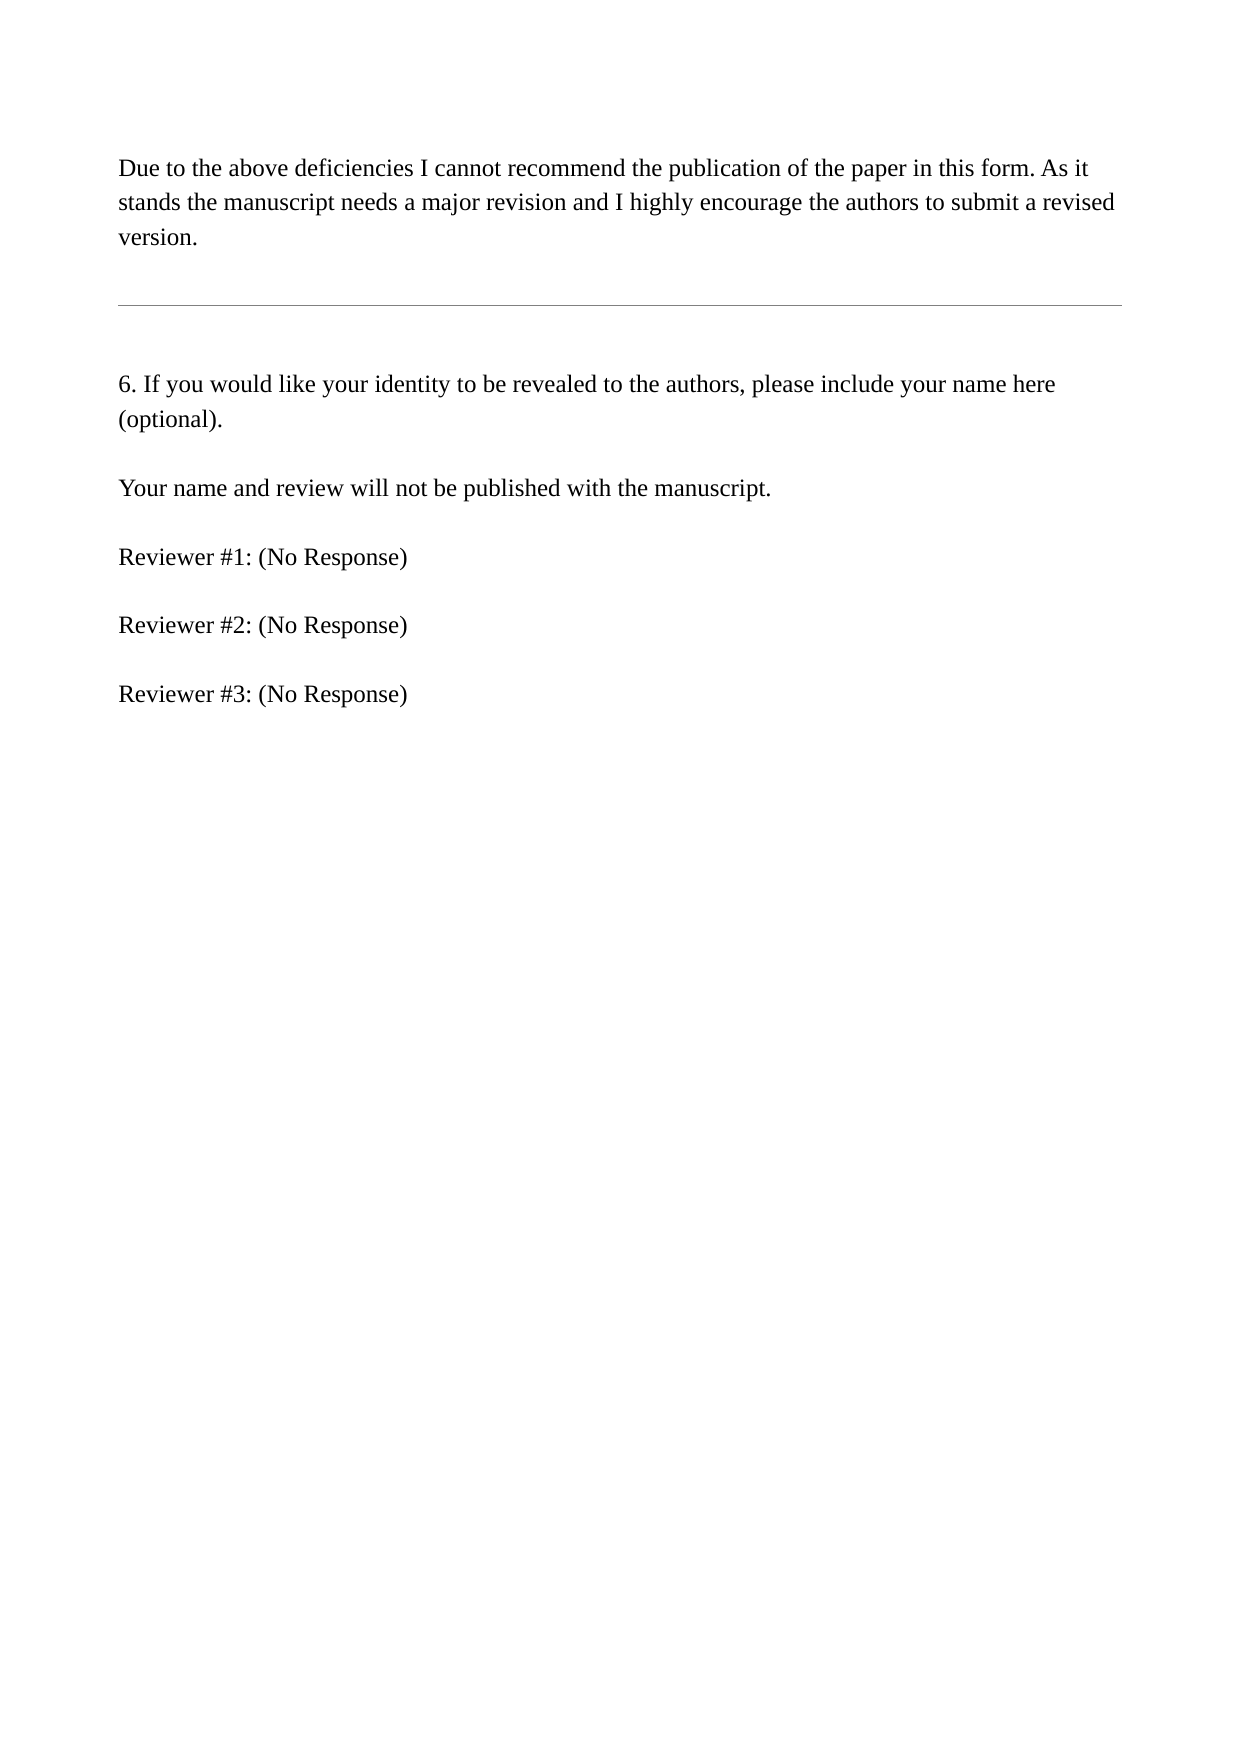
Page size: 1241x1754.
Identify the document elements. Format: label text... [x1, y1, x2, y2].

text Due to the above deficiencies I cannot recommend the publication of the paper in this form. As it stands the manuscript needs a major revision and I highly encourage the authors to submit a revised version. [118, 118, 1122, 285]
text 6. If you would like your identity to be revealed to the authors, please include your name here (optional). Your name and review will not be published with the manuscript. Reviewer #1: (No Response) Reviewer #2: (No Response) Reviewer #3: (No Response) [118, 335, 1122, 743]
